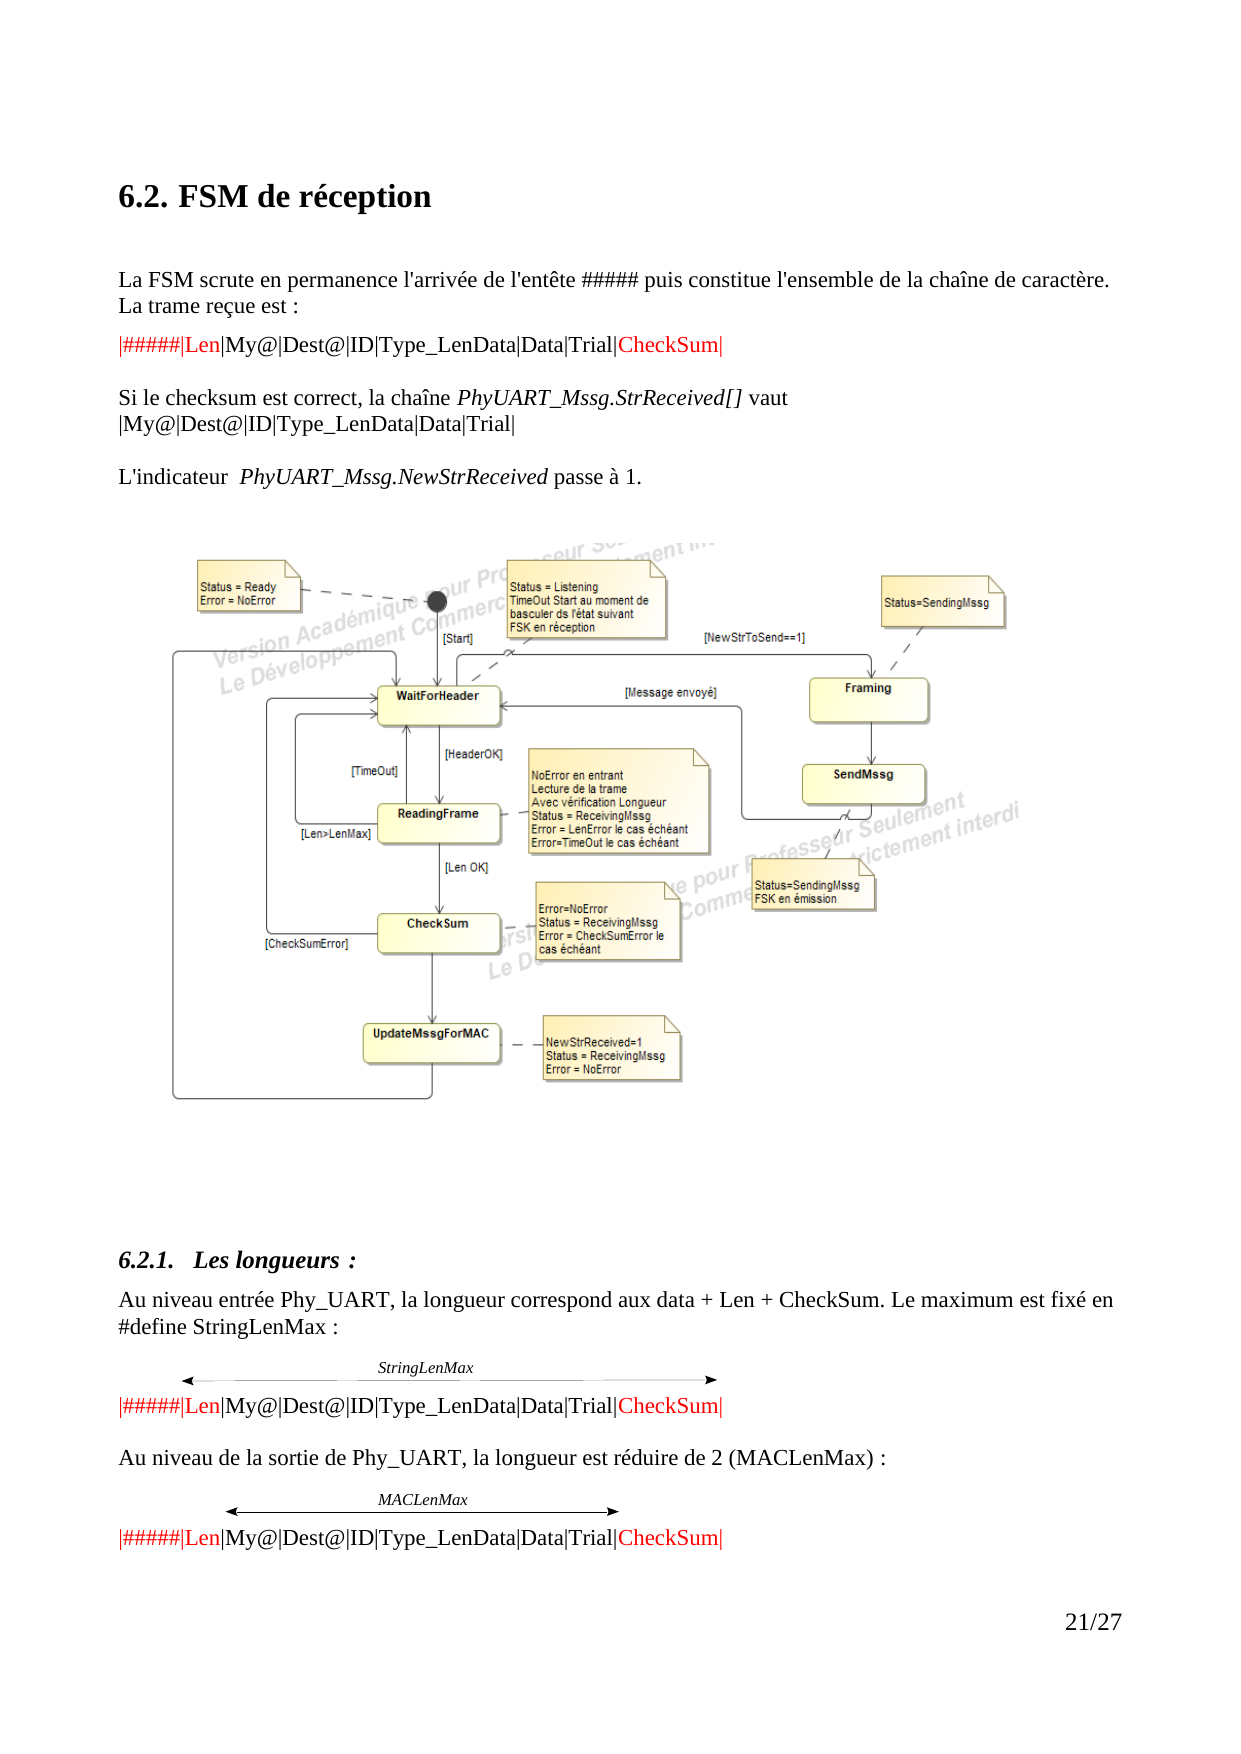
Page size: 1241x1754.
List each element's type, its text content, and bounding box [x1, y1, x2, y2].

text |#####|Len|My@|Dest@|ID|Type_LenData|Data|Trial|CheckSum| [118, 1392, 1122, 1418]
text Si le checksum est correct, la chaîne PhyUART_Mssg.StrReceived[] vaut [118, 384, 1122, 410]
text |#####|Len|My@|Dest@|ID|Type_LenData|Data|Trial|CheckSum| [118, 1523, 1122, 1550]
subtitle FSM de réception [118, 176, 1122, 215]
subtitle Les longueurs : [118, 1245, 1122, 1274]
text |My@|Dest@|ID|Type_LenData|Data|Trial| [118, 410, 1122, 437]
text Au niveau entrée Phy_UART, la longueur correspond aux data + Len + CheckSum. Le maximum est fixé en #define StringLenMax : [118, 1286, 1122, 1339]
text Au niveau de la sortie de Phy_UART, la longueur est réduire de 2 (MACLenMax) : [118, 1444, 1122, 1471]
text La FSM scrute en permanence l'arrivée de l'entête ##### puis constitue l'ensemble de la chaîne de caractère. La trame reçue est : [118, 266, 1122, 319]
text |#####|Len|My@|Dest@|ID|Type_LenData|Data|Trial|CheckSum| [118, 331, 1122, 358]
text L'indicateur PhyUART_Mssg.NewStrReceived passe à 1. [118, 463, 1122, 489]
